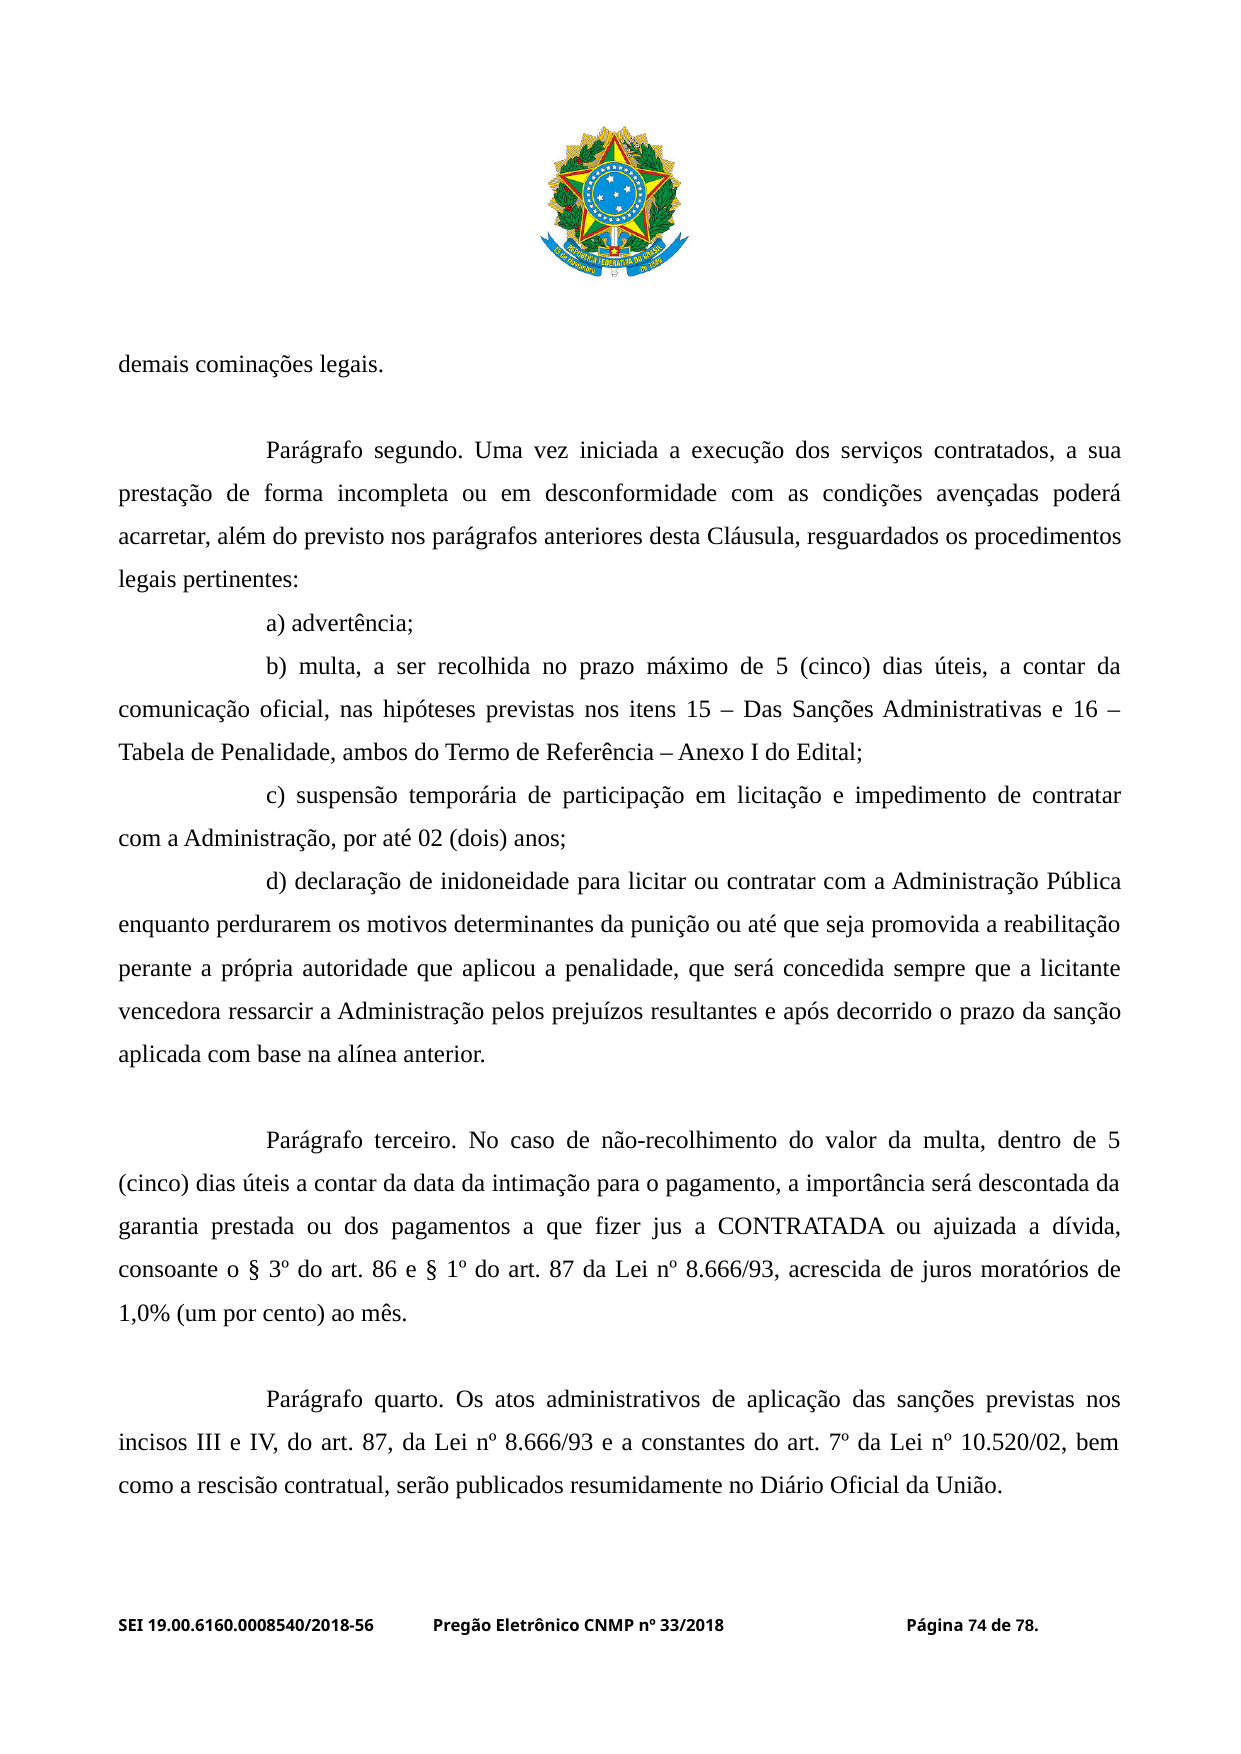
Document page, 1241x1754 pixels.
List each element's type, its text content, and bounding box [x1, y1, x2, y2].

text Parágrafo terceiro. No caso de não-recolhimento do valor da multa, dentro de 5 (cinco) dias úteis a contar da data da intimação para o pagamento, a importância será descontada da garantia prestada ou dos pagamentos a que fizer jus a CONTRATADA ou ajuizada a dívida, consoante o § 3º do art. 86 e § 1º do art. 87 da Lei nº 8.666/93, acrescida de juros moratórios de 1,0% (um por cento) ao mês. [118, 1125, 1122, 1326]
text a) advertência; [118, 608, 1122, 636]
text d) declaração de inidoneidade para licitar ou contratar com a Administração Pública enquanto perdurarem os motivos determinantes da punição ou até que seja promovida a reabilitação perante a própria autoridade que aplicou a penalidade, que será concedida sempre que a licitante vencedora ressarcir a Administração pelos prejuízos resultantes e após decorrido o prazo da sanção aplicada com base na alínea anterior. [118, 866, 1122, 1068]
text Parágrafo segundo. Uma vez iniciada a execução dos serviços contratados, a sua prestação de forma incompleta ou em desconformidade com as condições avençadas poderá acarretar, além do previsto nos parágrafos anteriores desta Cláusula, resguardados os procedimentos legais pertinentes: [118, 435, 1122, 593]
text Parágrafo quarto. Os atos administrativos de aplicação das sanções previstas nos incisos III e IV, do art. 87, da Lei nº 8.666/93 e a constantes do art. 7º da Lei nº 10.520/02, bem como a rescisão contratual, serão publicados resumidamente no Diário Oficial da União. [118, 1384, 1122, 1499]
text demais cominações legais. [118, 349, 1122, 378]
text c) suspensão temporária de participação em licitação e impedimento de contratar com a Administração, por até 02 (dois) anos; [118, 780, 1122, 852]
text b) multa, a ser recolhida no prazo máximo de 5 (cinco) dias úteis, a contar da comunicação oficial, nas hipóteses previstas nos itens 15 – Das Sanções Administrativas e 16 – Tabela de Penalidade, ambos do Termo de Referência – Anexo I do Edital; [118, 651, 1122, 766]
